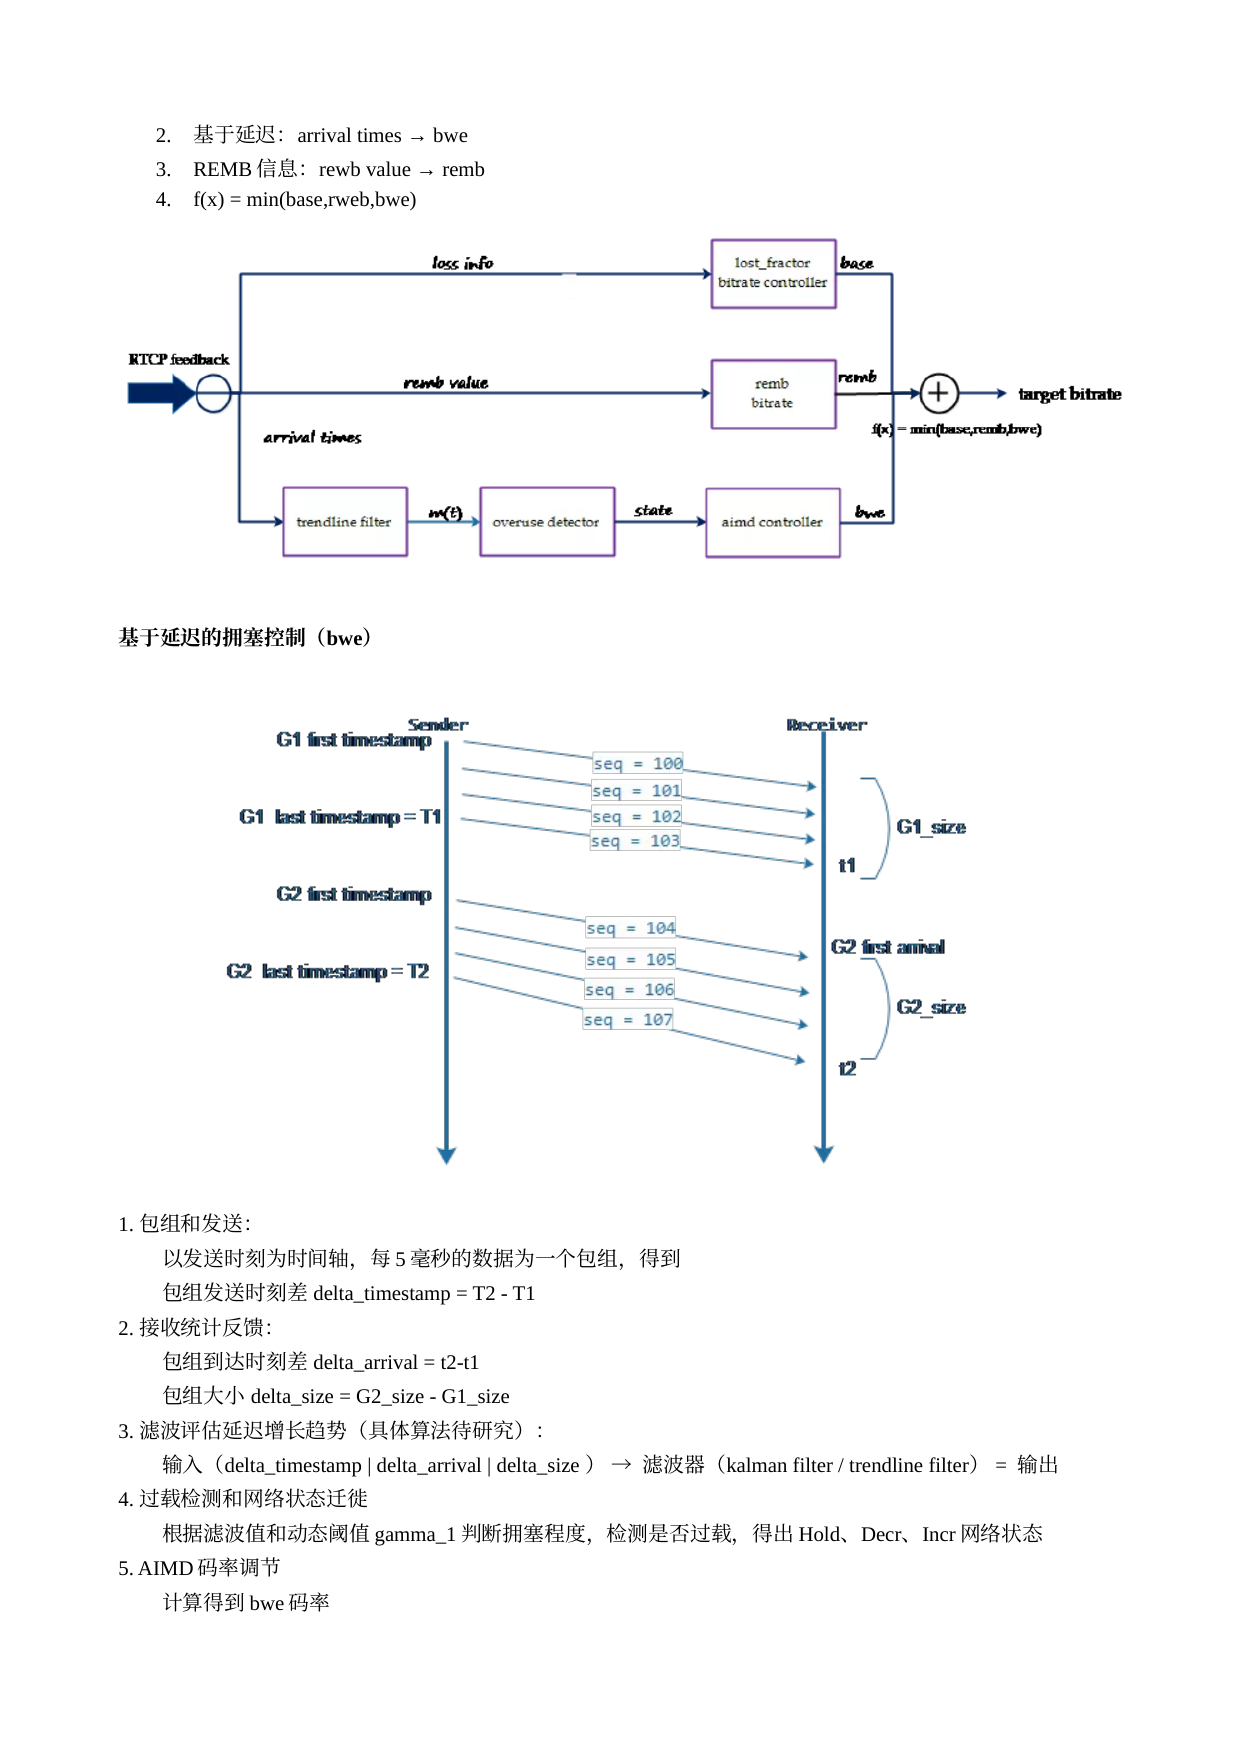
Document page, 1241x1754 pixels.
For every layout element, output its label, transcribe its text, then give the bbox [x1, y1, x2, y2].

text 5. AIMD码率调节 [118, 1552, 1122, 1582]
text 基于延迟的拥塞控制（bwe） [118, 621, 1122, 651]
text 包组发送时刻差 delta_timestamp = T2 - T1 [118, 1277, 1122, 1307]
text 2. 接收统计反馈： [118, 1311, 1122, 1341]
text 以发送时刻为时间轴，每5毫秒的数据为一个包组，得到 [118, 1242, 1122, 1272]
list 基于延迟：arrival times → bwe [156, 118, 1122, 148]
list f(x) = min(base,rweb,bwe) [156, 187, 1122, 211]
list REMB信息：rewb value → remb [156, 152, 1122, 182]
text 1. 包组和发送： [118, 1208, 1122, 1238]
picture [213, 705, 979, 1190]
text 3. 滤波评估延迟增长趋势（具体算法待研究）： [118, 1414, 1122, 1444]
picture [125, 230, 1130, 563]
text 根据滤波值和动态阈值gamma_1判断拥塞程度，检测是否过载，得出Hold、Decr、Incr网络状态 [118, 1517, 1122, 1547]
text 输入（delta_timestamp | delta_arrival | delta_size ） → 滤波器（kalman filter / trendline filter） = 输出 [118, 1448, 1122, 1478]
text 包组到达时刻差 delta_arrival = t2-t1 [118, 1345, 1122, 1375]
text 4. 过载检测和网络状态迁徙 [118, 1483, 1122, 1513]
text 计算得到bwe码率 [118, 1586, 1122, 1616]
text 包组大小 delta_size = G2_size - G1_size [118, 1380, 1122, 1410]
